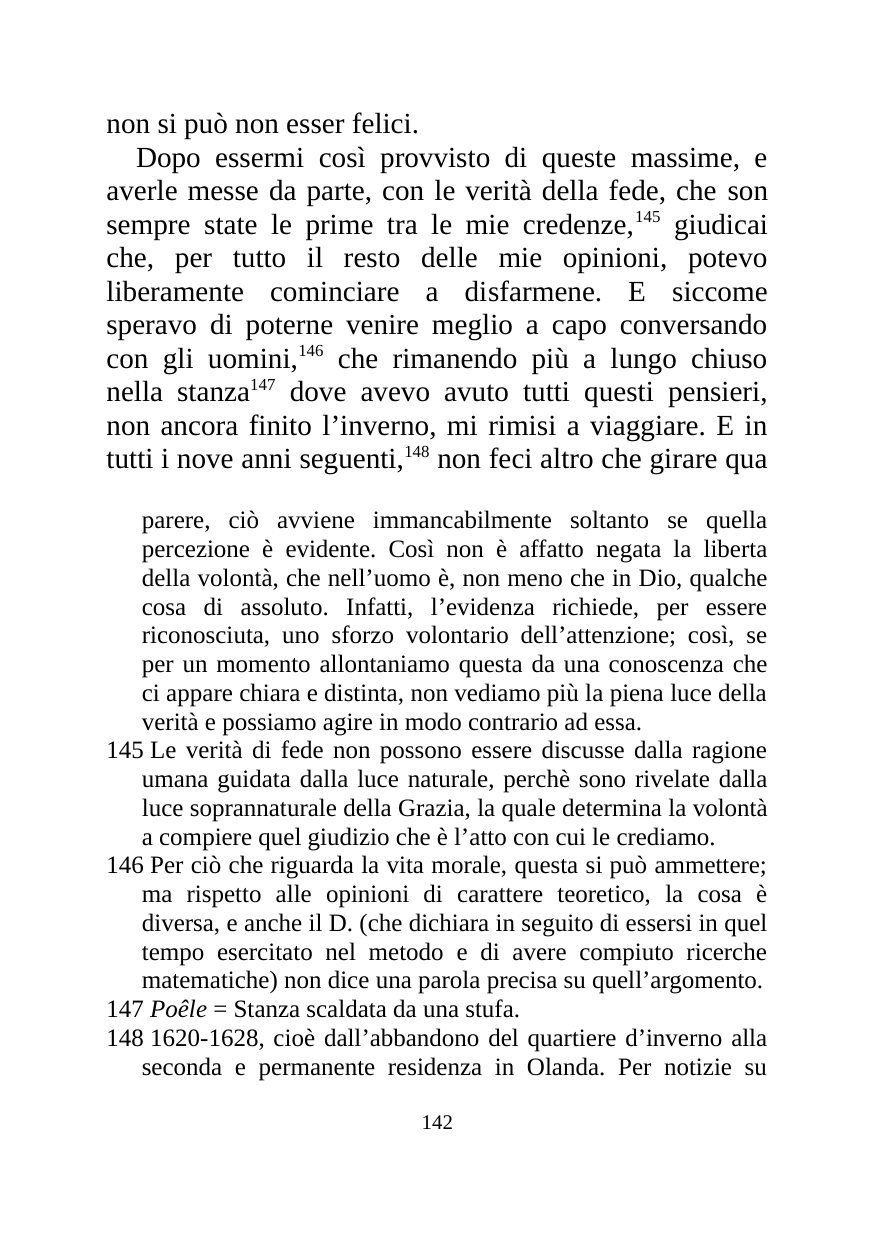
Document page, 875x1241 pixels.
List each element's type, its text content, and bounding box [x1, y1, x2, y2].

text 1620-1628, cioè dall’abbandono del quartiere d’inverno alla seconda e permanente residenza in Olanda. Per notizie su [106, 1023, 768, 1080]
text Per ciò che riguarda la vita morale, questa si può ammettere; ma rispetto alle opinioni di carattere teoretico, la cosa è diversa, e anche il D. (che dichiara in seguito di essersi in quel tempo esercitato nel metodo e di avere compiuto ricerche matematiche) non dice una parola precisa su quell’argomento. [106, 850, 768, 994]
text parere, ciò avviene immancabilmente soltanto se quella percezione è evidente. Così non è affatto negata la liberta della volontà, che nell’uomo è, non meno che in Dio, qualche cosa di assoluto. Infatti, l’evidenza richiede, per essere riconosciuta, uno sforzo volontario dell’attenzione; così, se per un momento allontaniamo questa da una conoscenza che ci appare chiara e distinta, non vediamo più la piena luce della verità e possiamo agire in modo contrario ad essa. [106, 505, 768, 735]
text Dopo essermi così provvisto di queste massime, e averle messe da parte, con le verità della fede, che son sempre state le prime tra le mie credenze, giudicai che, per tutto il resto delle mie opinioni, potevo liberamente cominciare a disfarmene. E siccome speravo di poterne venire meglio a capo conversando con gli uomini, che rimanendo più a lungo chiuso nella stanza dove avevo avuto tutti questi pensieri, non ancora finito l’inverno, mi rimisi a viaggiare. E in tutti i nove anni seguenti, non feci altro che girare qua [106, 140, 768, 475]
text Poêle = Stanza scaldata da una stufa. [106, 994, 768, 1023]
text Le verità di fede non possono essere discusse dalla ragione umana guidata dalla luce naturale, perchè sono rivelate dalla luce soprannaturale della Grazia, la quale determina la volontà a compiere quel giudizio che è l’atto con cui le crediamo. [106, 735, 768, 850]
